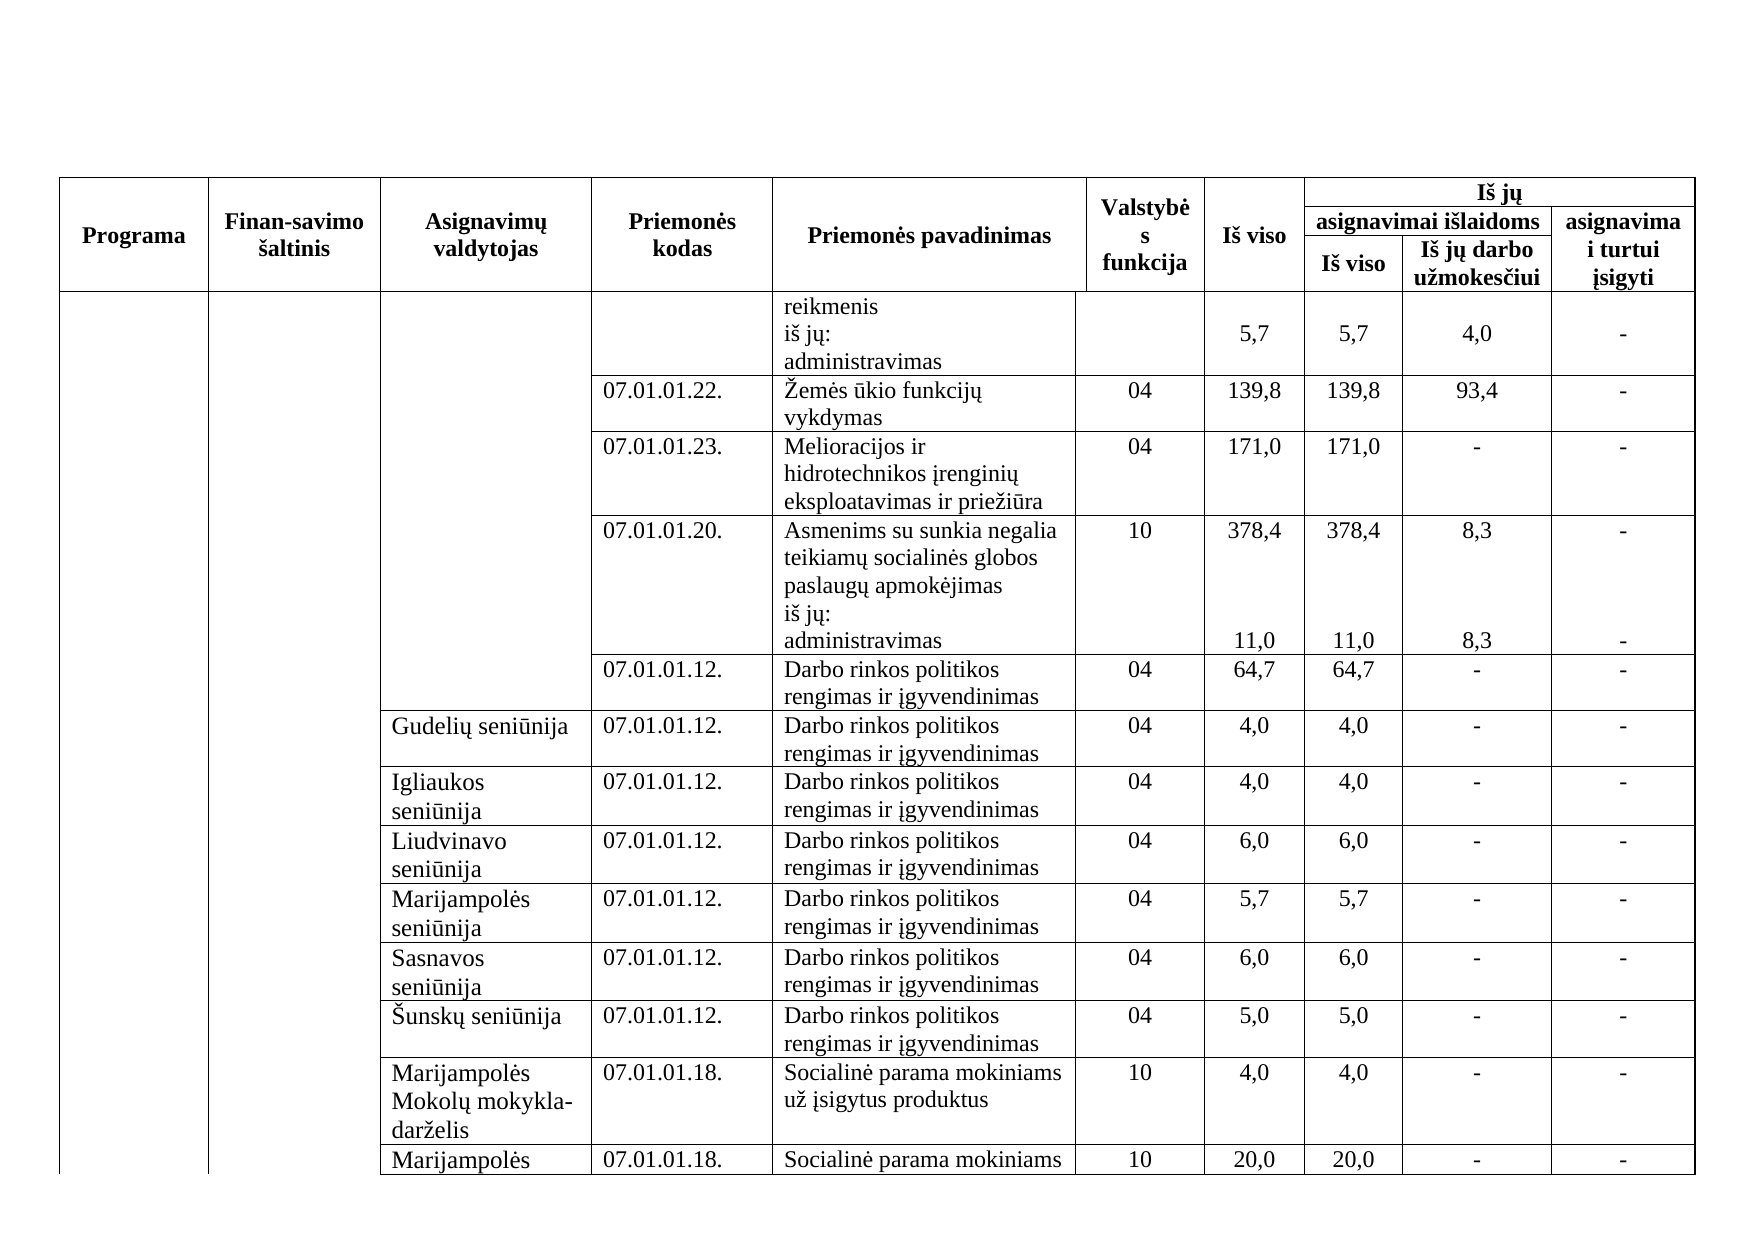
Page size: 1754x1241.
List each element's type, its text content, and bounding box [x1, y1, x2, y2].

table_cell Darbo rinkos politikos rengimas ir įgyvendinimas [773, 1001, 1075, 1057]
table_cell [60, 766, 208, 825]
table_cell 4,0 [1205, 711, 1304, 766]
table_cell 5,7 [1205, 884, 1304, 942]
table_cell [60, 375, 208, 431]
table_cell [209, 431, 380, 515]
table_cell - [1403, 655, 1551, 710]
table_cell [60, 1000, 208, 1057]
table_cell Darbo rinkos politikos rengimas ir įgyvendinimas [773, 655, 1075, 710]
table_cell 4,0 [1305, 1058, 1402, 1144]
table_cell 10 [1076, 1145, 1204, 1174]
table_cell 07.01.01.12. [592, 943, 772, 1000]
table_cell 07.01.01.22. [592, 376, 772, 431]
table_cell [381, 654, 591, 710]
table_cell Darbo rinkos politikos rengimas ir įgyvendinimas [773, 767, 1075, 825]
table_cell [60, 825, 208, 883]
table_cell - [1552, 943, 1694, 1000]
table_cell [209, 710, 380, 766]
table_cell [60, 654, 208, 710]
table_cell - [1552, 826, 1694, 883]
table_cell - [1552, 432, 1694, 515]
table_cell - [1552, 376, 1694, 431]
table_cell Socialinė parama mokiniams [773, 1145, 1075, 1174]
table_cell [209, 515, 380, 654]
table_cell 378,4 11,0 [1205, 516, 1304, 654]
table_cell 10 [1076, 516, 1204, 654]
table_cell - [1552, 884, 1694, 942]
table_cell - [1403, 1001, 1551, 1057]
table_cell reikmenis iš jų: administravimas [773, 292, 1075, 374]
table_cell [209, 942, 380, 1000]
table_cell 5,7 [1305, 884, 1402, 942]
table_cell Socialinė parama mokiniams už įsigytus produktus [773, 1058, 1075, 1144]
table_cell 5,7 [1205, 292, 1304, 374]
table_cell - [1403, 711, 1551, 766]
table_cell 07.01.01.12. [592, 884, 772, 942]
table_cell 4,0 [1205, 1058, 1304, 1144]
table_cell - [1403, 767, 1551, 825]
table_cell [381, 431, 591, 515]
table_cell 4,0 [1205, 767, 1304, 825]
table_cell 6,0 [1305, 826, 1402, 883]
table_cell 8,3 8,3 [1403, 516, 1551, 654]
table_cell 07.01.01.12. [592, 655, 772, 710]
table_cell 04 [1076, 655, 1204, 710]
table_cell 07.01.01.20. [592, 516, 772, 654]
table_header Finan-savimo šaltinis [209, 178, 380, 291]
table_cell [209, 654, 380, 710]
table_cell 04 [1076, 1001, 1204, 1057]
table_cell Iš viso [1305, 236, 1402, 291]
table_cell Darbo rinkos politikos rengimas ir įgyvendinimas [773, 884, 1075, 942]
table_cell Darbo rinkos politikos rengimas ir įgyvendinimas [773, 826, 1075, 883]
table_cell [209, 292, 380, 374]
table_cell [60, 883, 208, 942]
table_header Valstybės funkcija [1087, 178, 1204, 291]
table_header Priemonės pavadinimas [773, 178, 1086, 291]
table_cell 10 [1076, 1058, 1204, 1144]
table_cell [60, 942, 208, 1000]
table_cell [60, 515, 208, 654]
table_cell [209, 883, 380, 942]
table_cell 139,8 [1205, 376, 1304, 431]
table_cell 6,0 [1205, 943, 1304, 1000]
table_cell - [1403, 432, 1551, 515]
table_cell 5,0 [1305, 1001, 1402, 1057]
table_cell [381, 375, 591, 431]
table_cell - [1403, 826, 1551, 883]
table_header Programa [60, 178, 208, 291]
table_cell 04 [1076, 943, 1204, 1000]
table_header Iš jų [1305, 178, 1694, 206]
table_cell asignavimai išlaidoms [1305, 207, 1551, 234]
table_cell - [1403, 1058, 1551, 1144]
table_cell 04 [1076, 767, 1204, 825]
table_cell Iš jų darbo užmokesčiui [1403, 236, 1551, 291]
table_cell [209, 1057, 380, 1144]
table_cell asignavimai turtui įsigyti [1552, 207, 1694, 291]
table_cell [381, 292, 591, 374]
table_cell [209, 1000, 380, 1057]
table_cell Marijampolės Mokolų mokykla- darželis [381, 1058, 591, 1144]
table_cell 04 [1076, 711, 1204, 766]
table_cell - [1403, 1145, 1551, 1174]
table_cell 378,4 11,0 [1305, 516, 1402, 654]
table_cell 64,7 [1305, 655, 1402, 710]
table_cell Marijampolės [381, 1145, 591, 1174]
table_cell 04 [1076, 884, 1204, 942]
table_cell - [1552, 655, 1694, 710]
table_cell Darbo rinkos politikos rengimas ir įgyvendinimas [773, 943, 1075, 1000]
table_cell 07.01.01.23. [592, 432, 772, 515]
table_cell 04 [1076, 376, 1204, 431]
table_cell 6,0 [1305, 943, 1402, 1000]
table_cell 171,0 [1205, 432, 1304, 515]
table_cell [60, 1144, 208, 1174]
table_cell 07.01.01.18. [592, 1058, 772, 1144]
table_cell - - [1552, 516, 1694, 654]
table_cell - [1552, 1001, 1694, 1057]
table_cell [209, 1144, 380, 1174]
table_cell - [1552, 1145, 1694, 1174]
table_cell [60, 292, 208, 374]
table_cell Žemės ūkio funkcijų vykdymas [773, 376, 1075, 431]
table_cell 4,0 [1305, 711, 1402, 766]
table_cell 64,7 [1205, 655, 1304, 710]
table_cell [209, 825, 380, 883]
table_cell - [1403, 884, 1551, 942]
table_cell 07.01.01.18. [592, 1145, 772, 1174]
table_cell 04 [1076, 826, 1204, 883]
table_cell 04 [1076, 432, 1204, 515]
table_cell 93,4 [1403, 376, 1551, 431]
table_cell Marijampolės seniūnija [381, 884, 591, 942]
table_cell - [1403, 943, 1551, 1000]
table_cell [381, 515, 591, 654]
table_cell 07.01.01.12. [592, 826, 772, 883]
table_cell [209, 375, 380, 431]
table_header Iš viso [1205, 178, 1304, 291]
table_cell [1076, 292, 1204, 374]
table_cell Liudvinavo seniūnija [381, 826, 591, 883]
table_cell Melioracijos ir hidrotechnikos įrenginių eksploatavimas ir priežiūra [773, 432, 1075, 515]
table_header Asignavimų valdytojas [381, 178, 591, 291]
table_cell 07.01.01.12. [592, 1001, 772, 1057]
table_cell 139,8 [1305, 376, 1402, 431]
table_header Priemonės kodas [592, 178, 772, 291]
table_cell Igliaukos seniūnija [381, 767, 591, 825]
table_cell [209, 766, 380, 825]
table_cell 4,0 [1305, 767, 1402, 825]
table_cell [60, 1057, 208, 1144]
table_cell [60, 710, 208, 766]
table_cell 6,0 [1205, 826, 1304, 883]
table_cell 07.01.01.12. [592, 767, 772, 825]
table_cell - [1552, 711, 1694, 766]
table_cell Sasnavos seniūnija [381, 943, 591, 1000]
table_cell Šunskų seniūnija [381, 1001, 591, 1057]
table_cell 5,7 [1305, 292, 1402, 374]
table_cell 171,0 [1305, 432, 1402, 515]
table_cell [592, 292, 772, 374]
table_cell - [1552, 1058, 1694, 1144]
table_cell Gudelių seniūnija [381, 711, 591, 766]
table_cell - [1552, 767, 1694, 825]
table_cell [60, 431, 208, 515]
table_cell 4,0 [1403, 292, 1551, 374]
table_cell Darbo rinkos politikos rengimas ir įgyvendinimas [773, 711, 1075, 766]
table_cell 07.01.01.12. [592, 711, 772, 766]
table_cell 5,0 [1205, 1001, 1304, 1057]
table_cell 20,0 [1205, 1145, 1304, 1174]
table_cell Asmenims su sunkia negalia teikiamų socialinės globos paslaugų apmokėjimas iš jų: administravimas [773, 516, 1075, 654]
table_cell 20,0 [1305, 1145, 1402, 1174]
table_cell - - [1552, 292, 1694, 374]
